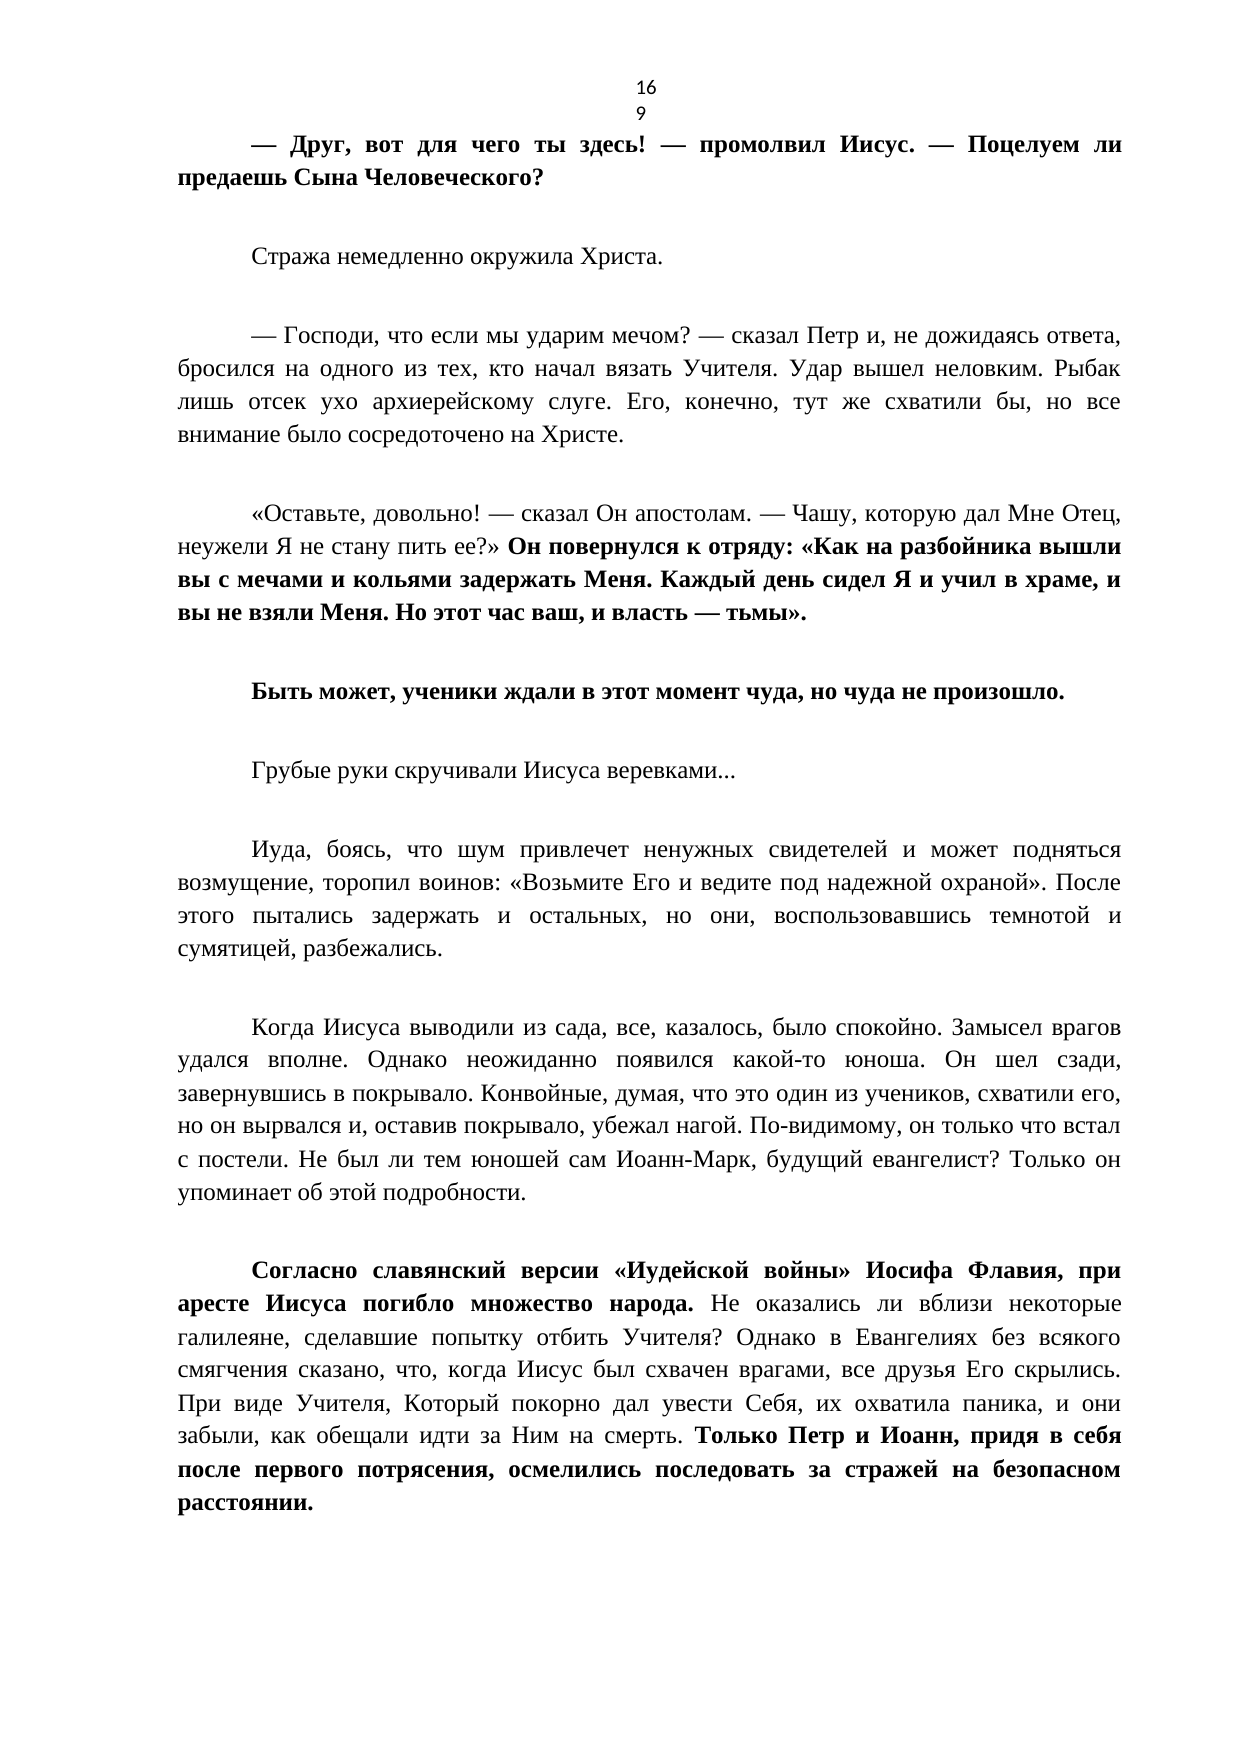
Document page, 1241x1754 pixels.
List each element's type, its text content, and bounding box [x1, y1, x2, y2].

text — Господи, что если мы ударим мечом? — сказал Петр и, не дожидаясь ответа, бросился на одного из тех, кто начал вязать Учителя. Удар вышел неловким. Рыбак лишь отсек ухо архиерейскому слуге. Его, конечно, тут же схватили бы, но все внимание было сосредоточено на Христе. [177, 320, 1122, 448]
text Когда Иисуса выводили из сада, все, казалось, было спокойно. Замысел врагов удался вполне. Однако неожиданно появился какой-то юноша. Он шел сзади, завернувшись в покрывало. Конвойные, думая, что это один из учеников, схватили его, но он вырвался и, оставив покрывало, убежал нагой. По-видимому, он только что встал с постели. Не был ли тем юношей сам Иоанн-Марк, будущий евангелист? Только он упоминает об этой подробности. [177, 1012, 1122, 1205]
text — Друг, вот для чего ты здесь! — промолвил Иисус. — Поцелуем ли предаешь Сына Человеческого? [177, 118, 1122, 191]
text Согласно славянский версии «Иудейской войны» Иосифа Флавия, при аресте Иисуса погибло множество народа. Не оказались ли вблизи некоторые галилеяне, сделавшие попытку отбить Учителя? Однако в Евангелиях без всякого смягчения сказано, что, когда Иисус был схвачен врагами, все друзья Его скрылись. При виде Учителя, Который покорно дал увести Себя, их охватила паника, и они забыли, как обещали идти за Ним на смерть. Только Петр и Иоанн, придя в себя после первого потрясения, осмелились последовать за стражей на безопасном расстоянии. [177, 1256, 1122, 1515]
text Грубые руки скручивали Иисуса веревками... [177, 755, 1122, 783]
text «Оставьте, довольно! — сказал Он апостолам. — Чашу, которую дал Мне Отец, неужели Я не стану пить ее?» Он повернулся к отряду: «Как на разбойника вышли вы с мечами и кольями задержать Меня. Каждый день сидел Я и учил в храме, и вы не взяли Меня. Но этот час ваш, и власть — тьмы». [177, 498, 1122, 626]
text Иуда, боясь, что шум привлечет ненужных свидетелей и может подняться возмущение, торопил воинов: «Возьмите Его и ведите под надежной охраной». После этого пытались задержать и остальных, но они, воспользовавшись темнотой и сумятицей, разбежались. [177, 834, 1122, 961]
text Быть может, ученики ждали в этот момент чуда, но чуда не произошло. [177, 676, 1122, 705]
text Стража немедленно окружила Христа. [177, 241, 1122, 270]
